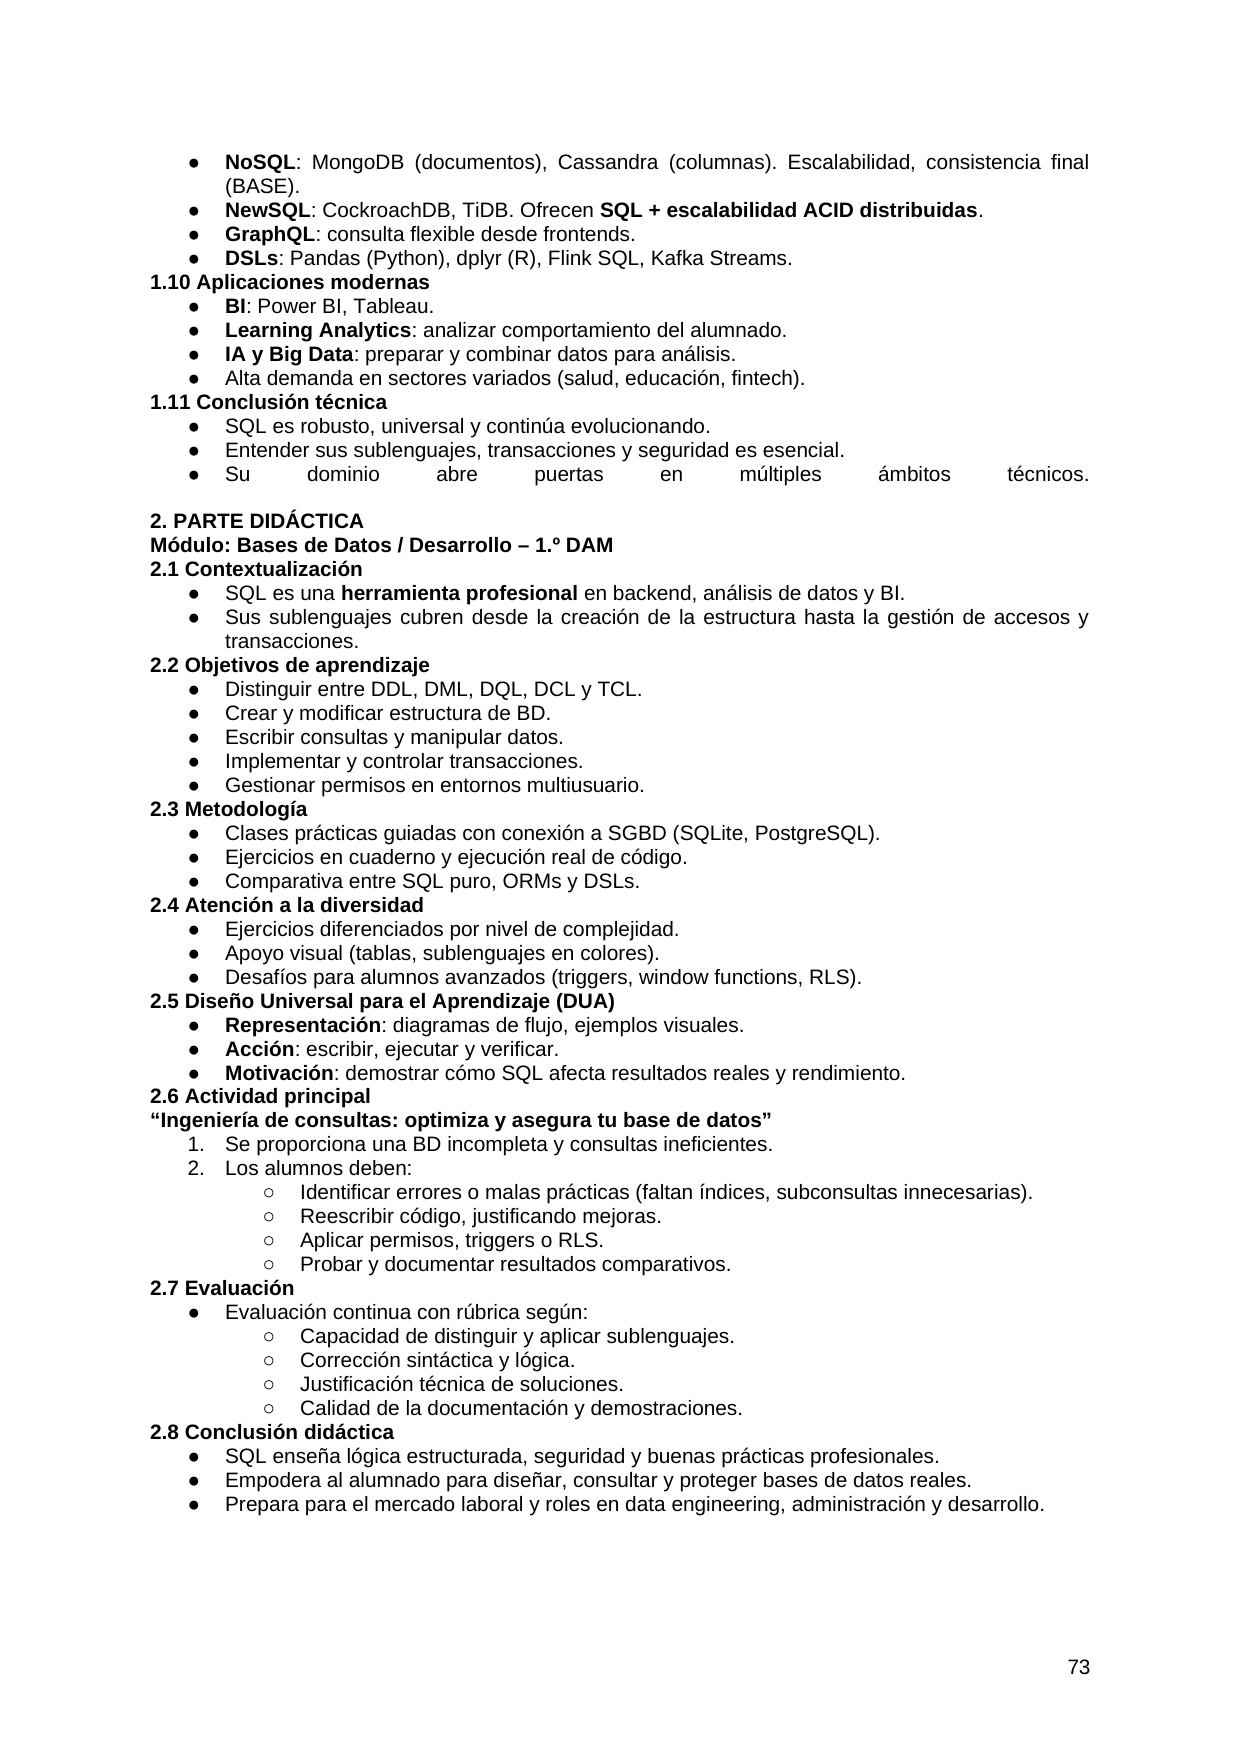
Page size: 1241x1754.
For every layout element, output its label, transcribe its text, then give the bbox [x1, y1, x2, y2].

list Representación: diagramas de flujo, ejemplos visuales. [187, 1012, 1090, 1036]
subtitle 2.8 Conclusión didáctica [150, 1420, 1090, 1444]
list Learning Analytics: analizar comportamiento del alumnado. [187, 318, 1090, 342]
list Probar y documentar resultados comparativos. [262, 1252, 1090, 1276]
list SQL enseña lógica estructurada, seguridad y buenas prácticas profesionales. [187, 1444, 1090, 1468]
list GraphQL: consulta flexible desde frontends. [187, 222, 1090, 246]
subtitle 2.6 Actividad principal [150, 1084, 1090, 1108]
list Corrección sintáctica y lógica. [262, 1348, 1090, 1372]
list Apoyo visual (tablas, sublenguajes en colores). [187, 941, 1090, 964]
list Empodera al alumnado para diseñar, consultar y proteger bases de datos reales. [187, 1468, 1090, 1492]
subtitle 2.3 Metodología [150, 797, 1090, 821]
list Alta demanda en sectores variados (salud, educación, fintech). [187, 366, 1090, 389]
list Identificar errores o malas prácticas (faltan índices, subconsultas innecesarias). [262, 1180, 1090, 1204]
list Escribir consultas y manipular datos. [187, 725, 1090, 749]
subtitle 2.7 Evaluación [150, 1276, 1090, 1300]
list Crear y modificar estructura de BD. [187, 701, 1090, 725]
list Se proporciona una BD incompleta y consultas ineficientes. [187, 1132, 1090, 1156]
list Reescribir código, justificando mejoras. [262, 1204, 1090, 1228]
list Su dominio abre puertas en múltiples ámbitos técnicos. [187, 461, 1090, 509]
list Evaluación continua con rúbrica según: [187, 1300, 1090, 1324]
subtitle 2.5 Diseño Universal para el Aprendizaje (DUA) [150, 988, 1090, 1012]
list Capacidad de distinguir y aplicar sublenguajes. [262, 1324, 1090, 1348]
list Implementar y controlar transacciones. [187, 749, 1090, 773]
subtitle 2.2 Objetivos de aprendizaje [150, 653, 1090, 677]
subtitle 2.4 Atención a la diversidad [150, 893, 1090, 917]
list IA y Big Data: preparar y combinar datos para análisis. [187, 342, 1090, 366]
list Clases prácticas guiadas con conexión a SGBD (SQLite, PostgreSQL). [187, 821, 1090, 845]
subtitle 1.10 Aplicaciones modernas [150, 270, 1090, 294]
subtitle 2.1 Contextualización [150, 557, 1090, 581]
list Acción: escribir, ejecutar y verificar. [187, 1036, 1090, 1060]
list Ejercicios diferenciados por nivel de complejidad. [187, 917, 1090, 941]
list Sus sublenguajes cubren desde la creación de la estructura hasta la gestión de accesos y transacciones. [187, 605, 1090, 653]
list Aplicar permisos, triggers o RLS. [262, 1228, 1090, 1252]
list DSLs: Pandas (Python), dplyr (R), Flink SQL, Kafka Streams. [187, 246, 1090, 270]
list Los alumnos deben: [187, 1156, 1090, 1180]
list Comparativa entre SQL puro, ORMs y DSLs. [187, 869, 1090, 893]
subtitle 2. PARTE DIDÁCTICA [150, 509, 1090, 533]
list Desafíos para alumnos avanzados (triggers, window functions, RLS). [187, 964, 1090, 988]
subtitle 1.11 Conclusión técnica [150, 389, 1090, 413]
list SQL es robusto, universal y continúa evolucionando. [187, 413, 1090, 437]
text “Ingeniería de consultas: optimiza y asegura tu base de datos” [150, 1108, 1090, 1132]
list BI: Power BI, Tableau. [187, 294, 1090, 318]
list Distinguir entre DDL, DML, DQL, DCL y TCL. [187, 677, 1090, 701]
list Entender sus sublenguajes, transacciones y seguridad es esencial. [187, 437, 1090, 461]
list Gestionar permisos en entornos multiusuario. [187, 773, 1090, 797]
list SQL es una herramienta profesional en backend, análisis de datos y BI. [187, 581, 1090, 605]
text Módulo: Bases de Datos / Desarrollo – 1.º DAM [150, 533, 1090, 557]
list NewSQL: CockroachDB, TiDB. Ofrecen SQL + escalabilidad ACID distribuidas. [187, 198, 1090, 222]
list Calidad de la documentación y demostraciones. [262, 1396, 1090, 1420]
list NoSQL: MongoDB (documentos), Cassandra (columnas). Escalabilidad, consistencia final (BASE). [187, 150, 1090, 198]
list Justificación técnica de soluciones. [262, 1372, 1090, 1396]
list Motivación: demostrar cómo SQL afecta resultados reales y rendimiento. [187, 1060, 1090, 1084]
list Prepara para el mercado laboral y roles en data engineering, administración y desarrollo. [187, 1492, 1090, 1516]
list Ejercicios en cuaderno y ejecución real de código. [187, 845, 1090, 869]
